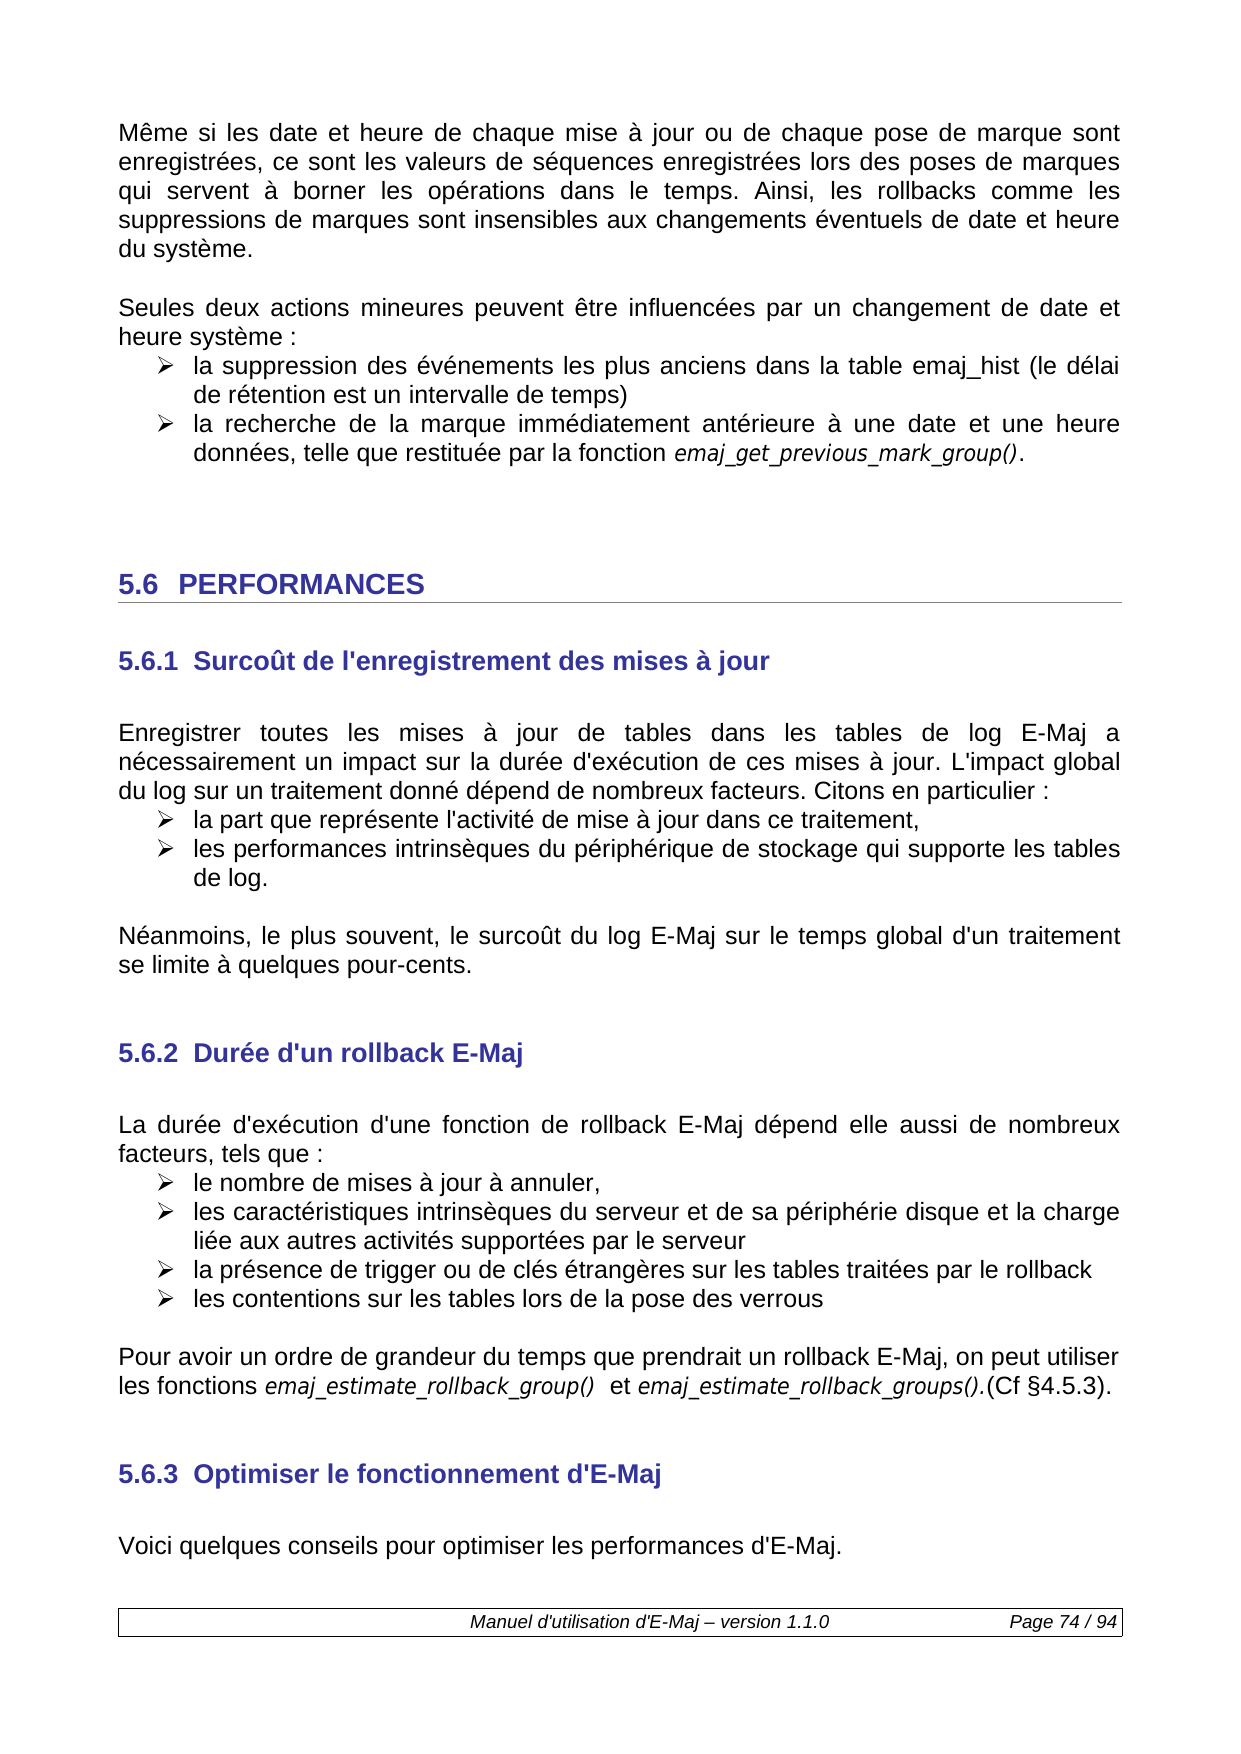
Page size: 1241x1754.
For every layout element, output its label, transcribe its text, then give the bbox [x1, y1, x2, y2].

subtitle Durée d'un rollback E-Maj [118, 1037, 1122, 1068]
list la part que représente l'activité de mise à jour dans ce traitement, [156, 804, 1122, 834]
text La durée d'exécution d'une fonction de rollback E-Maj dépend elle aussi de nombreux facteurs, tels que : [118, 1110, 1122, 1168]
list les caractéristiques intrinsèques du serveur et de sa périphérie disque et la charge liée aux autres activités supportées par le serveur [156, 1197, 1122, 1255]
subtitle Surcoût de l'enregistrement des mises à jour [118, 645, 1122, 676]
list la recherche de la marque immédiatement antérieure à une date et une heure données, telle que restituée par la fonction emaj_get_previous_mark_group(). [156, 409, 1122, 467]
list le nombre de mises à jour à annuler, [156, 1168, 1122, 1197]
list les contentions sur les tables lors de la pose des verrous [156, 1284, 1122, 1313]
text Néanmoins, le plus souvent, le surcoût du log E-Maj sur le temps global d'un traitement se limite à quelques pour-cents. [118, 921, 1122, 979]
list la présence de trigger ou de clés étrangères sur les tables traitées par le rollback [156, 1255, 1122, 1284]
list la suppression des événements les plus anciens dans la table emaj_hist (le délai de rétention est un intervalle de temps) [156, 351, 1122, 409]
subtitle Optimiser le fonctionnement d'E-Maj [118, 1458, 1122, 1489]
text Enregistrer toutes les mises à jour de tables dans les tables de log E-Maj a nécessairement un impact sur la durée d'exécution de ces mises à jour. L'impact global du log sur un traitement donné dépend de nombreux facteurs. Citons en particulier : [118, 717, 1122, 804]
text Seules deux actions mineures peuvent être influencées par un changement de date et heure système : [118, 292, 1122, 351]
text Pour avoir un ordre de grandeur du temps que prendrait un rollback E-Maj, on peut utiliser les fonctions emaj_estimate_rollback_group() et emaj_estimate_rollback_groups().(Cf §4.5.3). [118, 1342, 1122, 1400]
list les performances intrinsèques du périphérique de stockage qui supporte les tables de log. [156, 834, 1122, 892]
text Voici quelques conseils pour optimiser les performances d'E-Maj. [118, 1531, 1122, 1560]
text Même si les date et heure de chaque mise à jour ou de chaque pose de marque sont enregistrées, ce sont les valeurs de séquences enregistrées lors des poses de marques qui servent à borner les opérations dans le temps. Ainsi, les rollbacks comme les suppressions de marques sont insensibles aux changements éventuels de date et heure du système. [118, 118, 1122, 263]
subtitle Performances [118, 567, 1122, 602]
